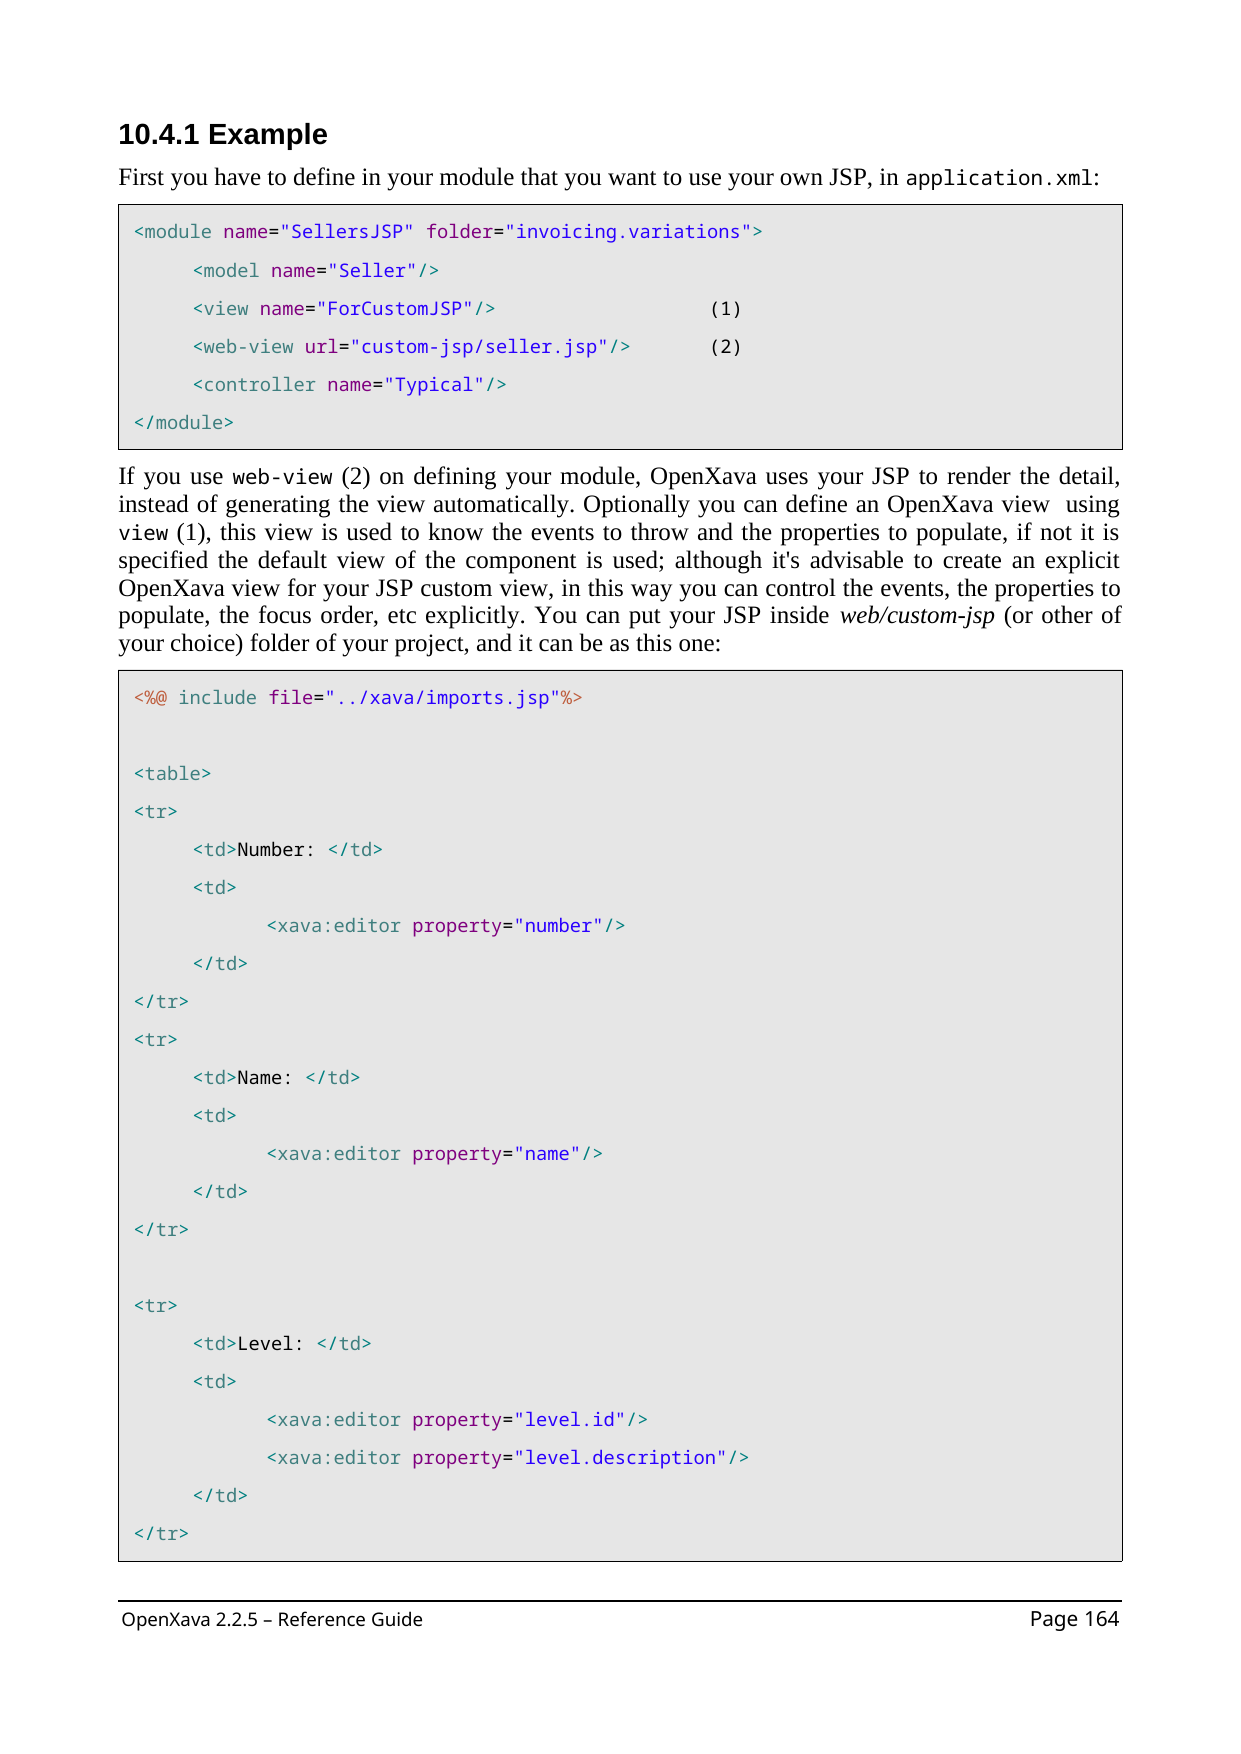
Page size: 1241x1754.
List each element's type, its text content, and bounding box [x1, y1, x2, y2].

text <xava:editor property="level.description"/> [119, 1430, 1122, 1468]
text <td>Number: </td> [119, 822, 1122, 859]
text <table> [119, 746, 1122, 783]
text <td> [119, 1088, 1122, 1126]
text <xava:editor property="name"/> [119, 1126, 1122, 1164]
text <xava:editor property="level.id"/> [119, 1392, 1122, 1430]
text <xava:editor property="number"/> [119, 898, 1122, 936]
text </td> [119, 1164, 1122, 1202]
text <td> [119, 859, 1122, 898]
text <tr> [119, 1012, 1122, 1050]
text <%@ include file="../xava/imports.jsp"%> [119, 671, 1122, 707]
text <td>Name: </td> [119, 1050, 1122, 1088]
text </tr> [119, 1202, 1122, 1240]
text </tr> [119, 1506, 1122, 1561]
text </td> [119, 936, 1122, 974]
text <view name="ForCustomJSP"/> (1) [119, 280, 1122, 318]
text If you use web-view (2) on defining your module, OpenXava uses your JSP to render the detail, instead of generating the view automatically. Optionally you can define an OpenXava view using view (1), this view is used to know the events to throw and the properties to populate, if not it is specified the default view of the component is used; although it's advisable to create an explicit OpenXava view for your JSP custom view, in this way you can control the events, the properties to populate, the focus order, etc explicitly. You can put your JSP inside web/custom-jsp (or other of your choice) folder of your project, and it can be as this one: [118, 462, 1122, 657]
text </module> [119, 394, 1122, 449]
text <web-view url="custom-jsp/seller.jsp"/> (2) [119, 318, 1122, 356]
text <td>Level: </td> [119, 1316, 1122, 1354]
text </td> [119, 1468, 1122, 1506]
text <controller name="Typical"/> [119, 356, 1122, 394]
text </tr> [119, 974, 1122, 1012]
text <module name="SellersJSP" folder="invoicing.variations"> [119, 205, 1122, 242]
text <model name="Seller"/> [119, 242, 1122, 280]
text <tr> [119, 1278, 1122, 1316]
subtitle Example [118, 118, 1122, 151]
text First you have to define in your module that you want to use your own JSP, in application.xml: [118, 163, 1122, 192]
text <td> [119, 1354, 1122, 1392]
text <tr> [119, 783, 1122, 822]
